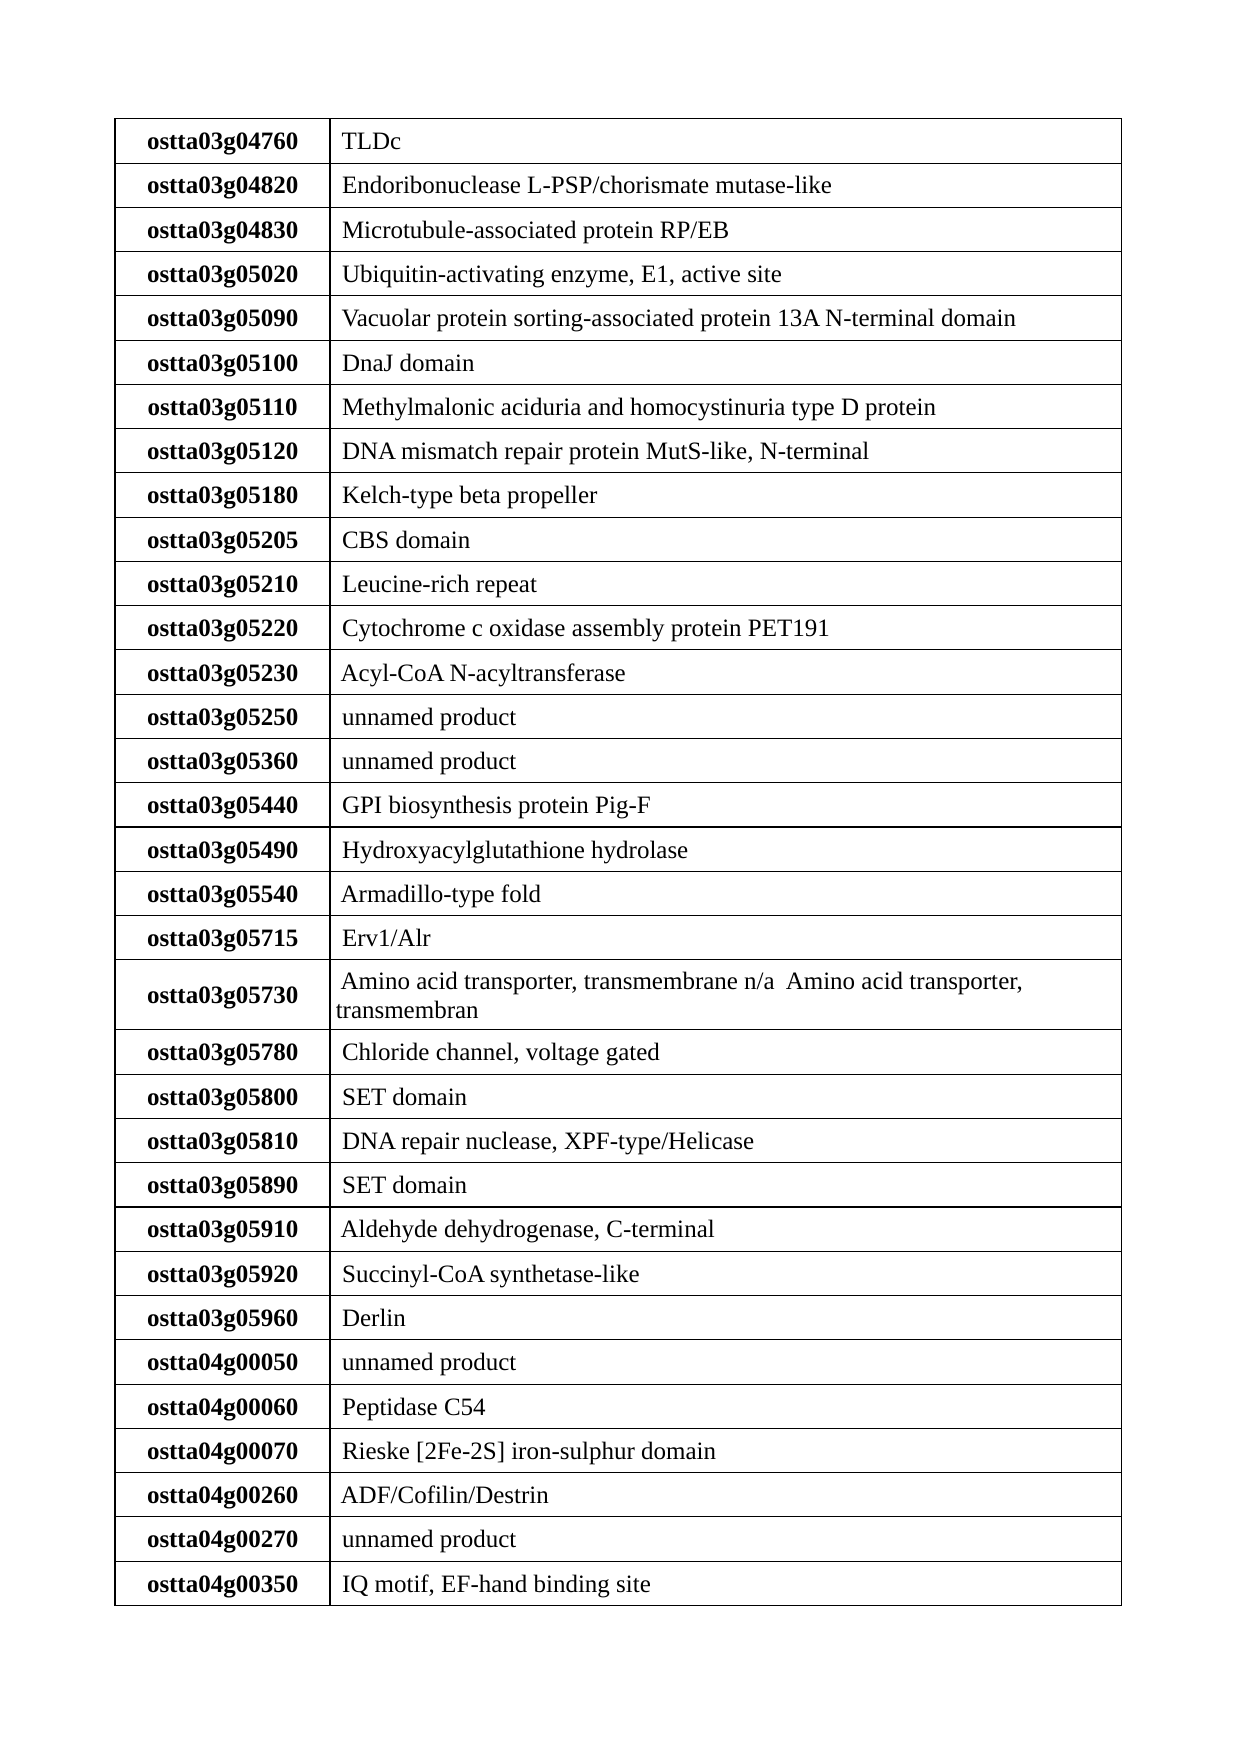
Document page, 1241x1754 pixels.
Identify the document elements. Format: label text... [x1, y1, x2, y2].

table_cell [1122, 1428, 1240, 1472]
table_cell ostta03g05230 [116, 650, 329, 694]
table_cell ostta03g05490 [116, 828, 329, 871]
table_cell [1122, 1339, 1240, 1383]
table_cell Vacuolar protein sorting-associated protein 13A N-terminal domain [331, 296, 1121, 339]
table_cell ostta03g05100 [116, 341, 329, 384]
table_cell ostta03g05360 [116, 739, 329, 782]
table_cell ostta03g05890 [116, 1163, 329, 1206]
table_cell [1122, 1516, 1240, 1561]
table_cell [1122, 561, 1240, 605]
table_cell [1122, 782, 1240, 826]
table_cell unnamed product [331, 1340, 1121, 1383]
table_cell Hydroxyacylglutathione hydrolase [331, 828, 1121, 871]
table_cell Endoribonuclease L-PSP/chorismate mutase-like [331, 164, 1121, 207]
table_cell [1122, 605, 1240, 649]
table_cell ostta04g00050 [116, 1340, 329, 1383]
table_cell GPI biosynthesis protein Pig-F [331, 783, 1121, 826]
table_cell Chloride channel, voltage gated [331, 1030, 1121, 1073]
table_cell ostta04g00060 [116, 1385, 329, 1428]
table_cell [1122, 1118, 1240, 1162]
table_cell ostta03g05910 [116, 1208, 329, 1251]
table_cell Rieske [2Fe-2S] iron-sulphur domain [331, 1429, 1121, 1472]
table_cell IQ motif, EF-hand binding site [331, 1562, 1121, 1605]
table_cell [1122, 826, 1240, 871]
table_cell [1122, 207, 1240, 251]
table_cell ostta03g04820 [116, 164, 329, 207]
table_cell Cytochrome c oxidase assembly protein PET191 [331, 606, 1121, 649]
table_cell Methylmalonic aciduria and homocystinuria type D protein [331, 385, 1121, 428]
table_cell [1122, 340, 1240, 384]
table_cell [1122, 1561, 1240, 1605]
table_cell unnamed product [331, 695, 1121, 738]
table_cell Leucine-rich repeat [331, 562, 1121, 605]
table_cell ostta03g05960 [116, 1296, 329, 1339]
table_cell [1122, 1162, 1240, 1206]
table_cell Peptidase C54 [331, 1385, 1121, 1428]
table_cell ostta03g05210 [116, 562, 329, 605]
table_cell ostta03g05110 [116, 385, 329, 428]
table_cell [1122, 1384, 1240, 1428]
table_cell [1122, 694, 1240, 738]
table_cell SET domain [331, 1163, 1121, 1206]
table_cell ostta04g00270 [116, 1517, 329, 1561]
table_cell [1122, 163, 1240, 207]
table_cell Amino acid transporter, transmembrane n/a Amino acid transporter, transmembran [331, 960, 1121, 1029]
table_cell ostta03g05205 [116, 518, 329, 561]
table_cell ostta03g05920 [116, 1252, 329, 1295]
table_cell [1122, 295, 1240, 339]
table_cell [1122, 1251, 1240, 1295]
table_cell CBS domain [331, 518, 1121, 561]
table_cell ostta04g00070 [116, 1429, 329, 1472]
table_cell [1122, 118, 1240, 162]
table_cell unnamed product [331, 739, 1121, 782]
table_cell DNA repair nuclease, XPF-type/Helicase [331, 1119, 1121, 1162]
table_cell ostta04g00260 [116, 1473, 329, 1516]
table_cell [1122, 649, 1240, 694]
table_cell [1122, 871, 1240, 915]
table_cell ostta03g05715 [116, 916, 329, 959]
table_cell [1122, 959, 1240, 1029]
table_cell ostta03g05180 [116, 473, 329, 517]
table_cell [1122, 428, 1240, 472]
table_cell [1122, 738, 1240, 782]
table_cell Derlin [331, 1296, 1121, 1339]
table_cell ostta03g05120 [116, 429, 329, 472]
table_cell Aldehyde dehydrogenase, C-terminal [331, 1208, 1121, 1251]
table_cell ostta03g05250 [116, 695, 329, 738]
table_cell ostta03g05220 [116, 606, 329, 649]
table_cell [1122, 1295, 1240, 1339]
table_cell [1122, 384, 1240, 428]
table_cell SET domain [331, 1075, 1121, 1118]
table_cell ostta03g05780 [116, 1030, 329, 1073]
table_cell Erv1/Alr [331, 916, 1121, 959]
table_cell ADF/Cofilin/Destrin [331, 1473, 1121, 1516]
table_cell ostta03g05090 [116, 296, 329, 339]
table_cell [1122, 1074, 1240, 1118]
table_cell [1122, 472, 1240, 517]
table_cell ostta03g05540 [116, 872, 329, 915]
table_cell [1122, 1472, 1240, 1516]
table_cell Kelch-type beta propeller [331, 473, 1121, 517]
table_cell ostta03g04760 [116, 119, 329, 162]
table_cell ostta03g05730 [116, 960, 329, 1029]
table_cell [1122, 915, 1240, 959]
table_cell DNA mismatch repair protein MutS-like, N-terminal [331, 429, 1121, 472]
table_cell [1122, 517, 1240, 561]
table_cell [1122, 1206, 1240, 1251]
table_cell ostta03g05810 [116, 1119, 329, 1162]
table_cell ostta03g04830 [116, 208, 329, 251]
table_cell Succinyl-CoA synthetase-like [331, 1252, 1121, 1295]
table_cell unnamed product [331, 1517, 1121, 1561]
table_cell [1122, 1029, 1240, 1073]
table_cell Acyl-CoA N-acyltransferase [331, 650, 1121, 694]
table_cell TLDc [331, 119, 1121, 162]
table_cell Microtubule-associated protein RP/EB [331, 208, 1121, 251]
table_cell Armadillo-type fold [331, 872, 1121, 915]
table_cell ostta04g00350 [116, 1562, 329, 1605]
table_cell [1122, 251, 1240, 295]
table_cell ostta03g05020 [116, 252, 329, 295]
table_cell ostta03g05440 [116, 783, 329, 826]
table_cell DnaJ domain [331, 341, 1121, 384]
table_cell Ubiquitin-activating enzyme, E1, active site [331, 252, 1121, 295]
table_cell ostta03g05800 [116, 1075, 329, 1118]
